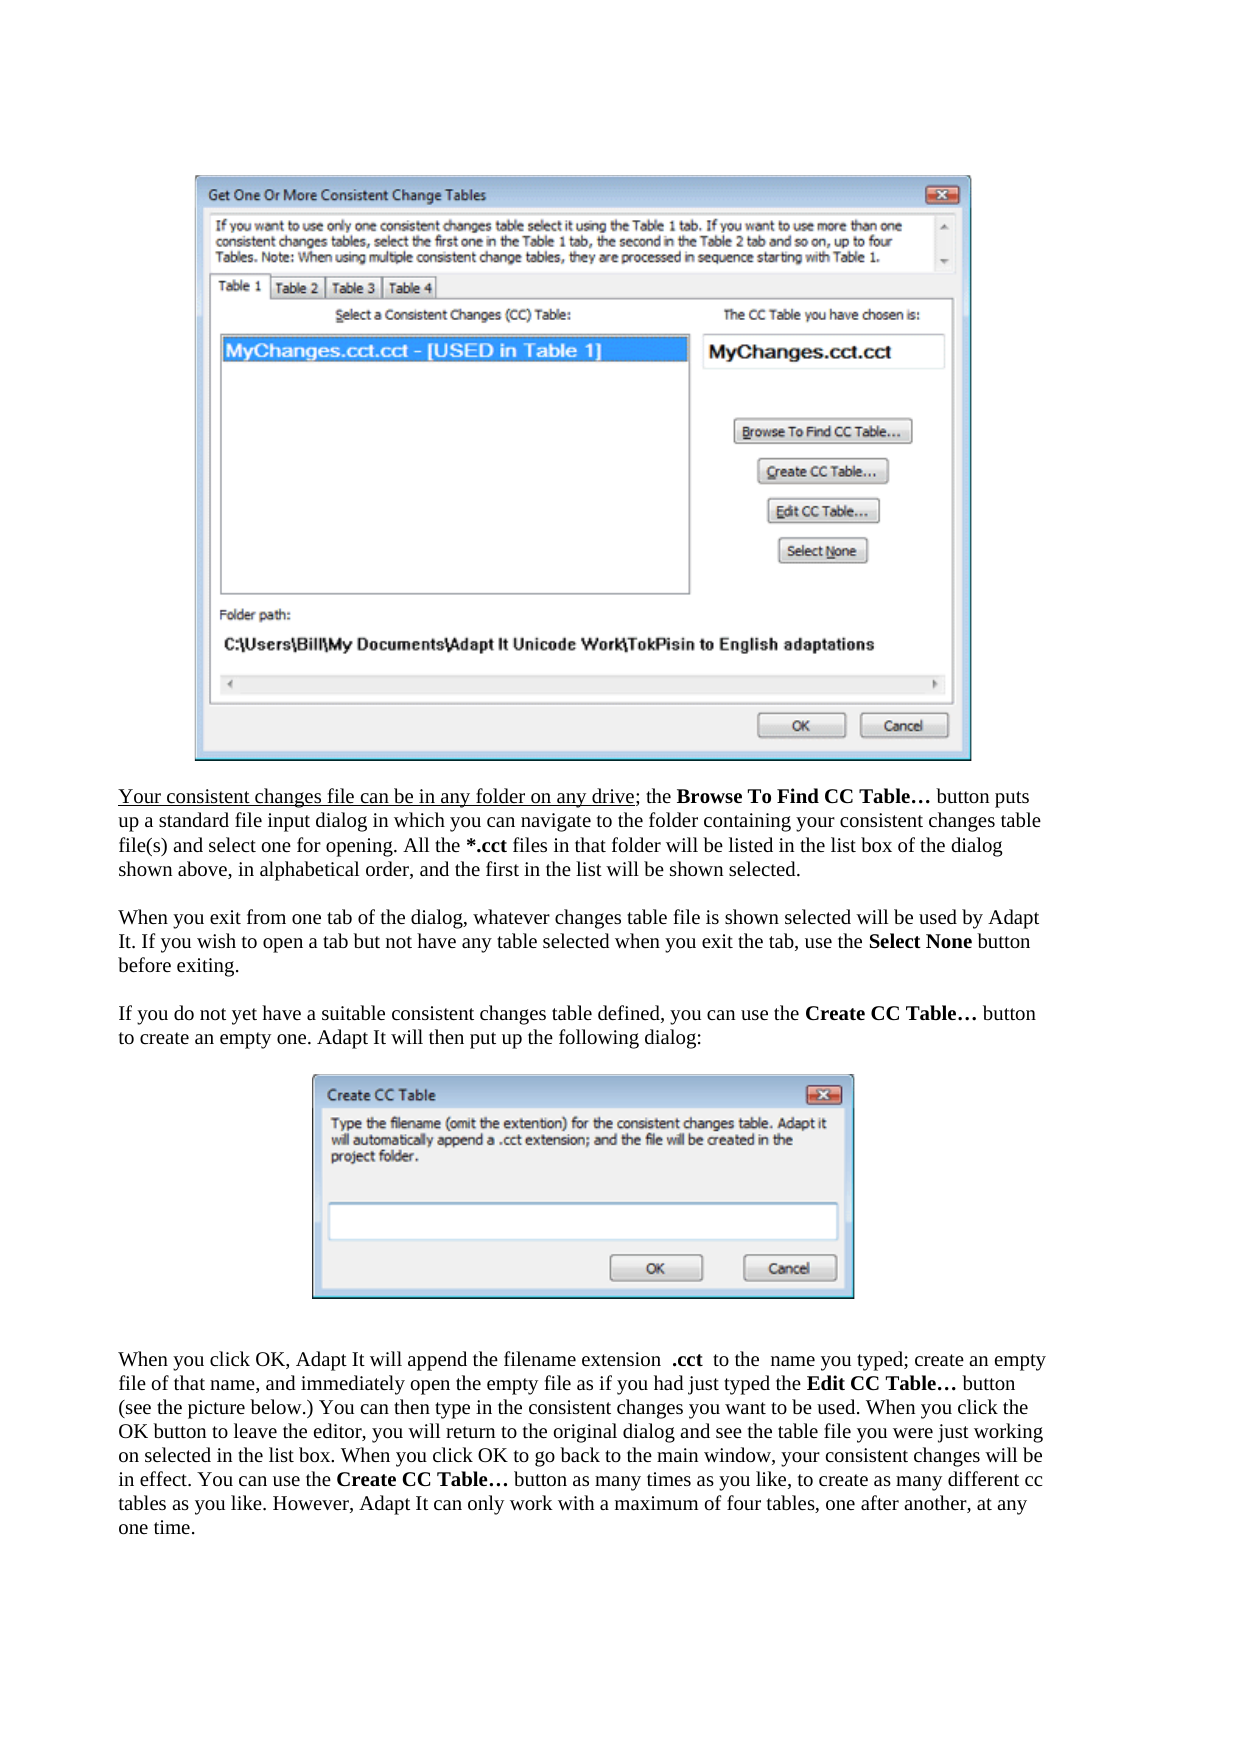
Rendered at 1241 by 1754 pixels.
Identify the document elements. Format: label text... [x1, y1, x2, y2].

text When you exit from one tab of the dialog, whatever changes table file is shown selected will be used by Adapt It. If you wish to open a tab but not have any table selected when you exit the tab, use the Select None button before exiting. [118, 905, 1048, 977]
text Your consistent changes file can be in any folder on any drive; the Browse To Find CC Table… button puts up a standard file input dialog in which you can navigate to the folder containing your consistent changes table file(s) and select one for opening. All the *.cct files in that folder will be listed in the list box of the dialog shown above, in alphabetical order, and the first in the list will be shown selected. [118, 784, 1048, 881]
text When you click OK, Adapt It will append the filename extension .cct to the name you typed; create an empty file of that name, and immediately open the empty file as if you had just typed the Edit CC Table… button (see the picture below.) You can then type in the consistent changes you want to be used. When you click the OK button to leave the editor, you will return to the original dialog and see the table file you were just working on selected in the list box. When you click OK to go back to the main window, your consistent changes will be in effect. You can use the Create CC Table… button as many times as you like, to create as many different cc tables as you like. However, Adapt It can only work with a maximum of four tables, one after another, at any one time. [118, 1347, 1048, 1539]
text If you do not yet have a suitable consistent changes table defined, you can use the Create CC Table… button to create an empty one. Adapt It will then put up the following dialog: [118, 1001, 1048, 1049]
picture [194, 175, 972, 761]
picture [312, 1074, 855, 1299]
